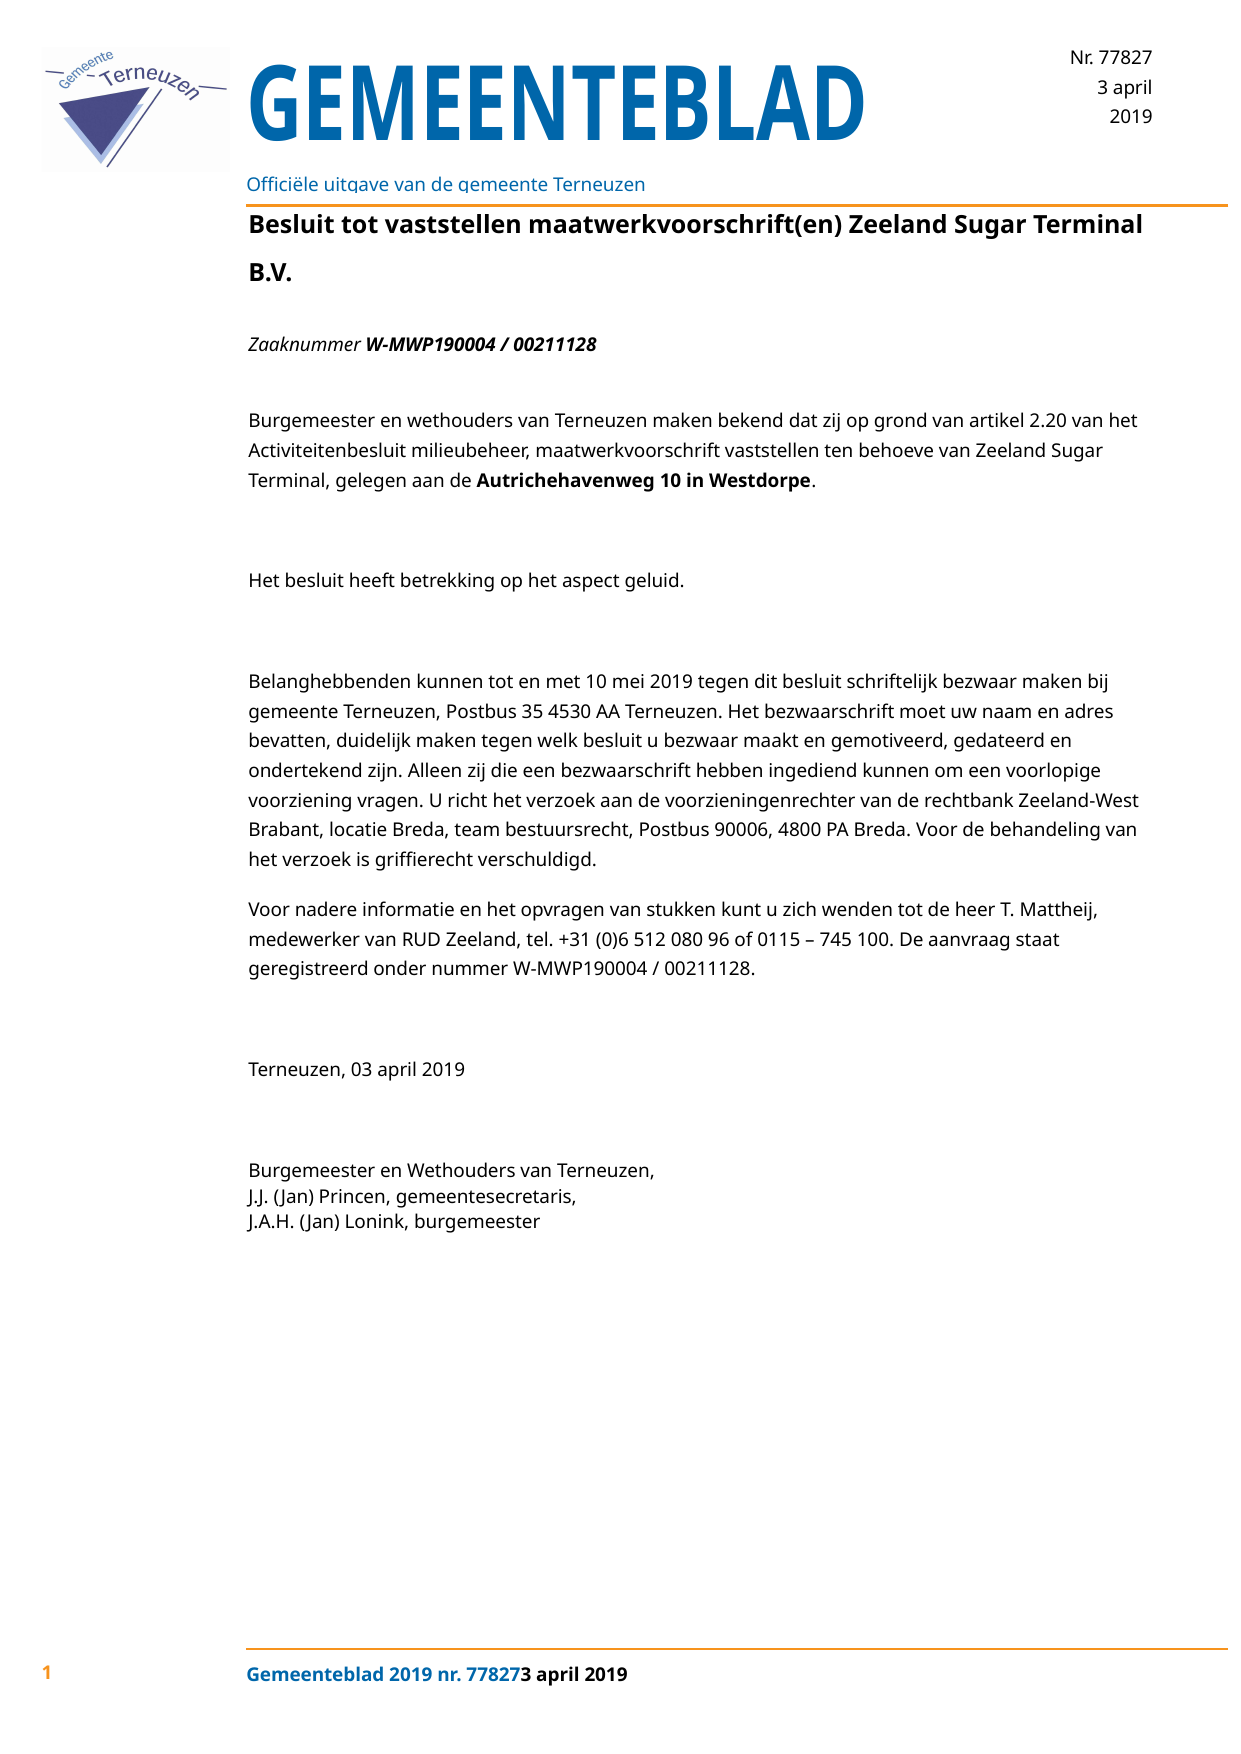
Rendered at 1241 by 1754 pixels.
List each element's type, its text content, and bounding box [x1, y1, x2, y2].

text Zaaknummer W-MWP190004 / 00211128 [248, 331, 1152, 357]
text Belanghebbenden kunnen tot en met 10 mei 2019 tegen dit besluit schriftelijk bezwaar maken bij gemeente Terneuzen, Postbus 35 4530 AA Terneuzen. Het bezwaarschrift moet uw naam en adres bevatten, duidelijk maken tegen welk besluit u bezwaar maakt en gemotiveerd, gedateerd en ondertekend zijn. Alleen zij die een bezwaarschrift hebben ingediend kunnen om een voorlopige voorziening vragen. U richt het verzoek aan de voorzieningenrechter van de rechtbank Zeeland-West Brabant, locatie Breda, team bestuursrecht, Postbus 90006, 4800 PA Breda. Voor de behandeling van het verzoek is griffierecht verschuldigd. [248, 668, 1152, 872]
table_header Burgemeester en Wethouders van Terneuzen, [248, 1157, 1152, 1183]
text Terneuzen, 03 april 2019 [248, 1056, 1152, 1082]
text Het besluit heeft betrekking op het aspect geluid. [248, 568, 1152, 593]
text Voor nadere informatie en het opvragen van stukken kunt u zich wenden tot de heer T. Mattheij, medewerker van RUD Zeeland, tel. +31 (0)6 512 080 96 of 0115 – 745 100. De aanvraag staat geregistreerd onder nummer W-MWP190004 / 00211128. [248, 896, 1152, 981]
table_cell J.A.H. (Jan) Lonink, burgemeester [248, 1209, 1152, 1234]
text Besluit tot vaststellen maatwerkvoorschrift(en) Zeeland Sugar Terminal B.V. [248, 207, 1152, 288]
picture [41, 47, 231, 172]
table_cell J.J. (Jan) Princen, gemeentesecretaris, [248, 1183, 700, 1209]
text Burgemeester en wethouders van Terneuzen maken bekend dat zij op grond van artikel 2.20 van het Activiteitenbesluit milieubeheer, maatwerkvoorschrift vaststellen ten behoeve van Zeeland Sugar Terminal, gelegen aan de Autrichehavenweg 10 in Westdorpe. [248, 408, 1152, 492]
table_cell [700, 1235, 1152, 1260]
table_cell [700, 1183, 1152, 1209]
table_cell [248, 1235, 700, 1260]
